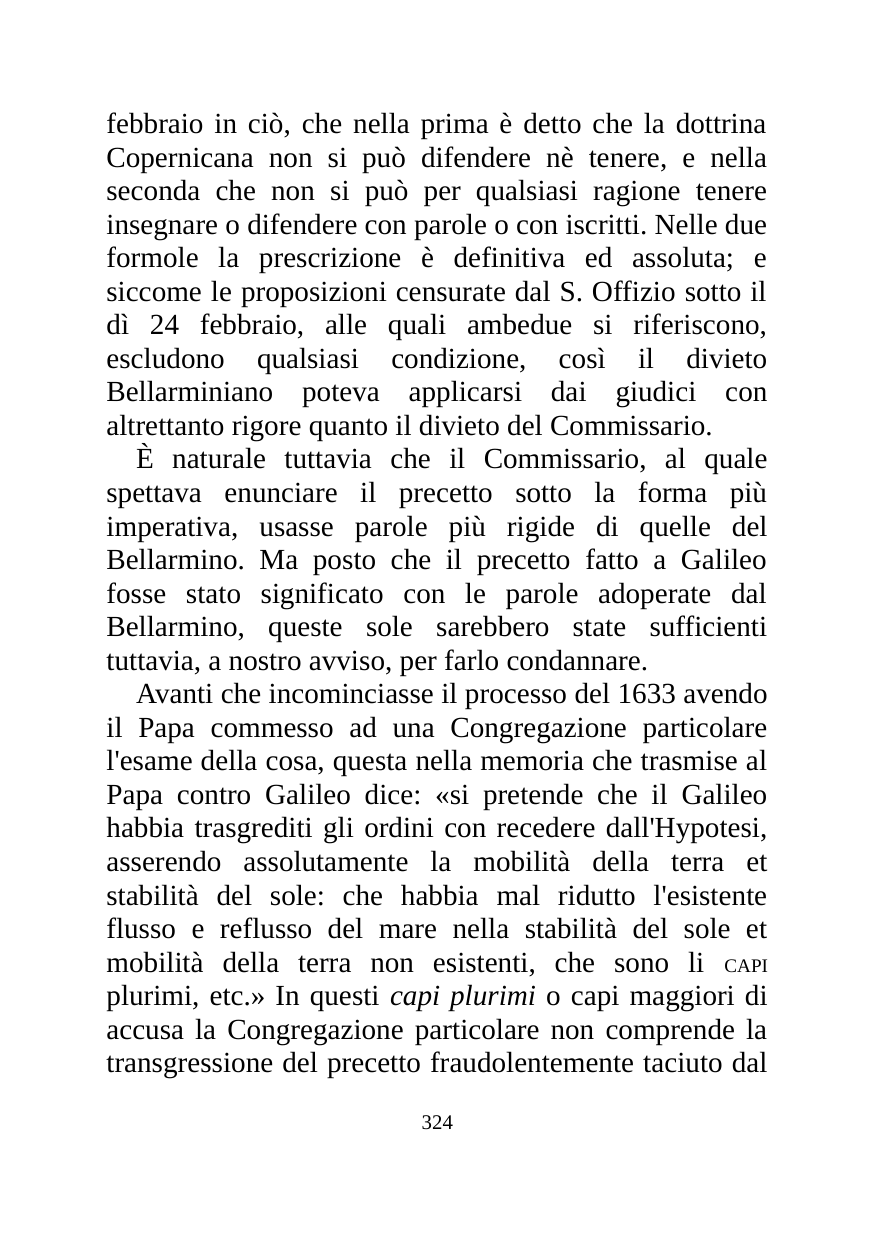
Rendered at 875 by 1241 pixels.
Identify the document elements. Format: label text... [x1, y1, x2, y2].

text febbraio in ciò, che nella prima è detto che la dottrina Copernicana non si può difendere nè tenere, e nella seconda che non si può per qualsiasi ragione tenere insegnare o difendere con parole o con iscritti. Nelle due formole la prescrizione è definitiva ed assoluta; e siccome le proposizioni censurate dal S. Offizio sotto il dì 24 febbraio, alle quali ambedue si riferiscono, escludono qualsiasi condizione, così il divieto Bellarminiano poteva applicarsi dai giudici con altrettanto rigore quanto il divieto del Commissario. [106, 106, 768, 442]
text È naturale tuttavia che il Commissario, al quale spettava enunciare il precetto sotto la forma più imperativa, usasse parole più rigide di quelle del Bellarmino. Ma posto che il precetto fatto a Galileo fosse stato significato con le parole adoperate dal Bellarmino, queste sole sarebbero state sufficienti tuttavia, a nostro avviso, per farlo condannare. [106, 442, 768, 676]
text Avanti che incominciasse il processo del 1633 avendo il Papa commesso ad una Congregazione particolare l'esame della cosa, questa nella memoria che trasmise al Papa contro Galileo dice: «si pretende che il Galileo habbia trasgrediti gli ordini con recedere dall'Hypotesi, asserendo assolutamente la mobilità della terra et stabilità del sole: che habbia mal ridutto l'esistente flusso e reflusso del mare nella stabilità del sole et mobilità della terra non esistenti, che sono li capi plurimi, etc.» In questi capi plurimi o capi maggiori di accusa la Congregazione particolare non comprende la transgressione del precetto fraudolentemente taciuto dal [106, 676, 768, 1079]
